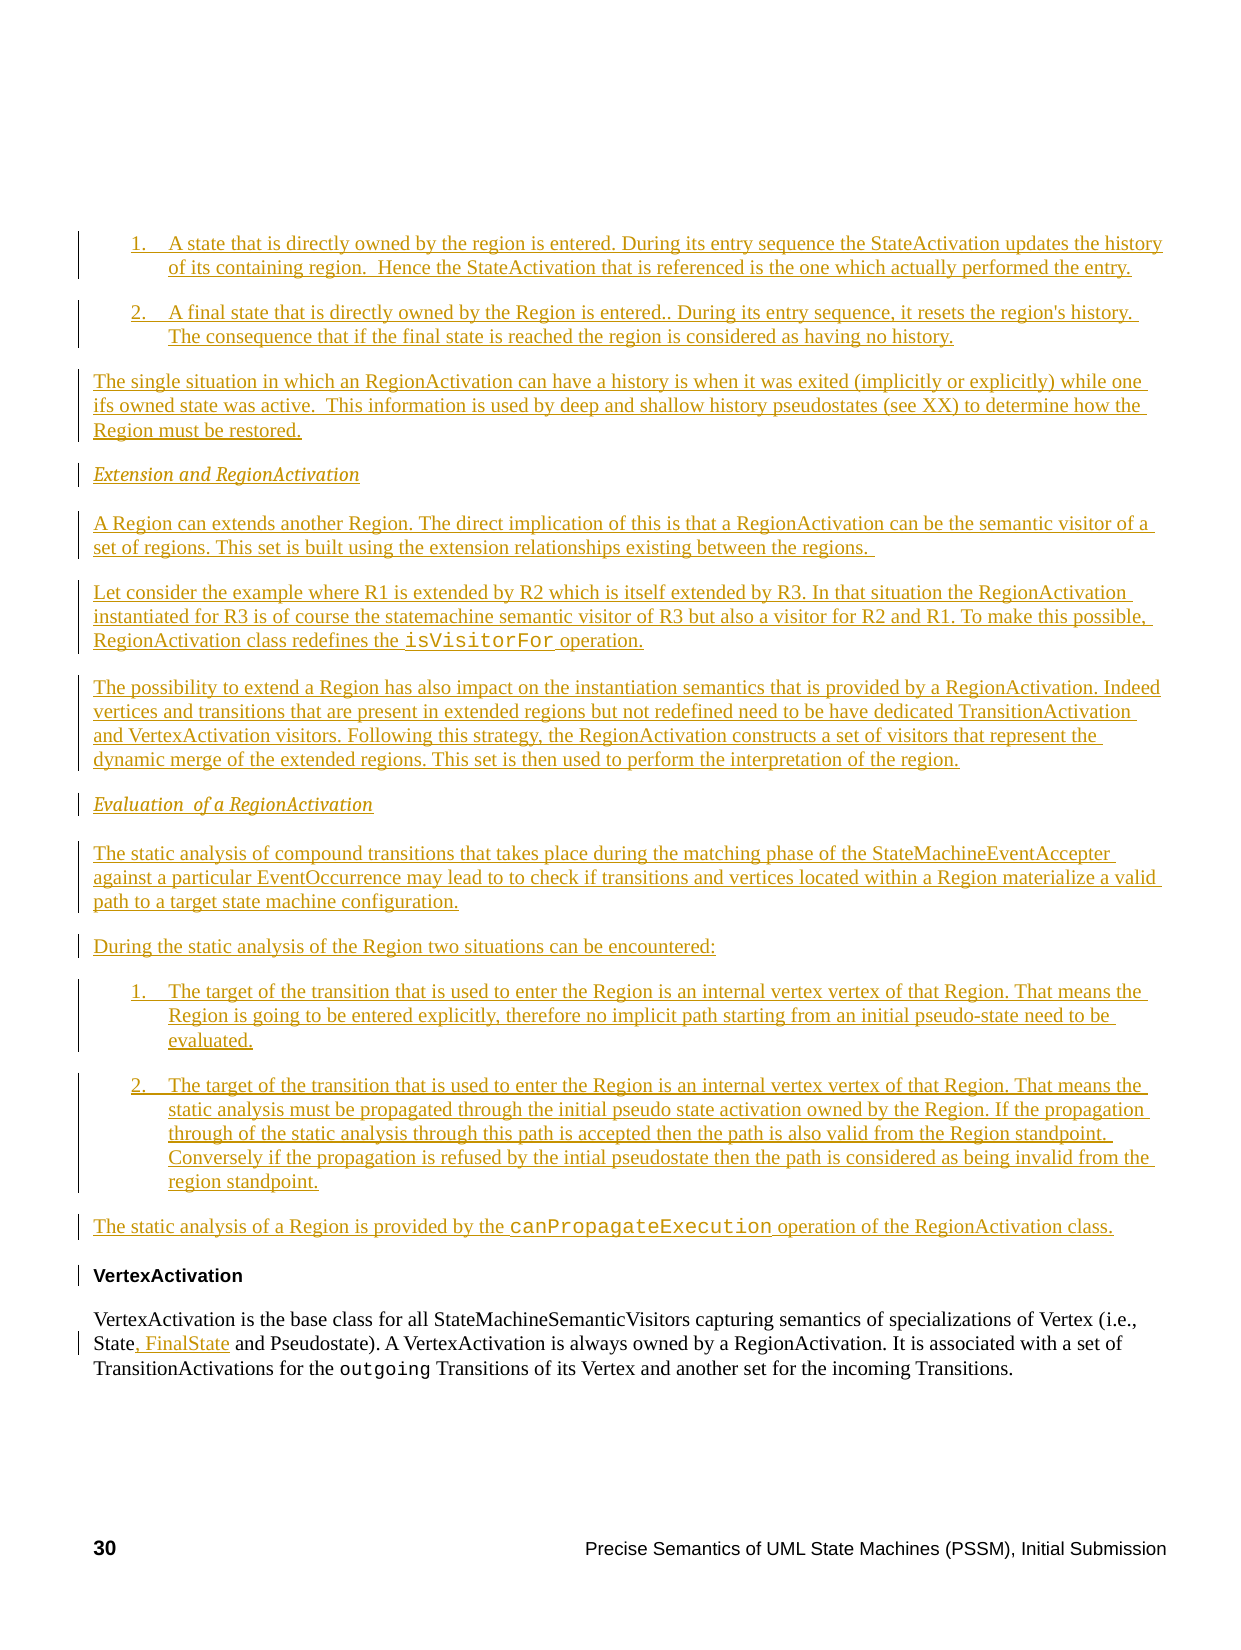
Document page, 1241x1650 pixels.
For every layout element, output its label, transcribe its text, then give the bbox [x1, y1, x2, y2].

text VertexActivation is the base class for all StateMachineSemanticVisitors capturing semantics of specializations of Vertex (i.e., State, FinalState and Pseudostate). A VertexActivation is always owned by a RegionActivation. It is associated with a set of TransitionActivations for the outgoing Transitions of its Vertex and another set for the incoming Transitions. [93, 1307, 1164, 1381]
list The target of the transition that is used to enter the Region is an internal vertex vertex of that Region. That means the static analysis must be propagated through the initial pseudo state activation owned by the Region. If the propagation through of the static analysis through this path is accepted then the path is also valid from the Region standpoint. Conversely if the propagation is refused by the intial pseudostate then the path is considered as being invalid from the region standpoint. [131, 1073, 1164, 1193]
text The single situation in which an RegionActivation can have a history is when it was exited (implicitly or explicitly) while one ifs owned state was active. This information is used by deep and shallow history pseudostates (see XX) to determine how the Region must be restored. [93, 369, 1164, 442]
list A final state that is directly owned by the Region is entered.. During its entry sequence, it resets the region's history. The consequence that if the final state is reached the region is considered as having no history. [131, 300, 1164, 348]
list The target of the transition that is used to enter the Region is an internal vertex vertex of that Region. That means the Region is going to be entered explicitly, therefore no implicit path starting from an initial pseudo-state need to be evaluated. [131, 979, 1164, 1052]
subtitle Evaluation of a RegionActivation [93, 792, 1164, 816]
text The possibility to extend a Region has also impact on the instantiation semantics that is provided by a RegionActivation. Indeed vertices and transitions that are present in extended regions but not redefined need to be have dedicated TransitionActivation and VertexActivation visitors. Following this strategy, the RegionActivation constructs a set of visitors that represent the dynamic merge of the extended regions. This set is then used to perform the interpretation of the region. [93, 675, 1164, 771]
subtitle VertexActivation [93, 1265, 1164, 1286]
subtitle Extension and RegionActivation [93, 463, 1164, 487]
text A Region can extends another Region. The direct implication of this is that a RegionActivation can be the semantic visitor of a set of regions. This set is built using the extension relationships existing between the regions. [93, 511, 1164, 559]
text Let consider the example where R1 is extended by R2 which is itself extended by R3. In that situation the RegionActivation instantiated for R3 is of course the statemachine semantic visitor of R3 but also a visitor for R2 and R1. To make this possible, RegionActivation class redefines the isVisitorFor operation. [93, 580, 1164, 654]
text During the static analysis of the Region two situations can be encountered: [93, 934, 1164, 958]
list A state that is directly owned by the region is entered. During its entry sequence the StateActivation updates the history of its containing region. Hence the StateActivation that is referenced is the one which actually performed the entry. [131, 231, 1164, 279]
text The static analysis of a Region is provided by the canPropagateExecution operation of the RegionActivation class. [93, 1214, 1164, 1240]
text The static analysis of compound transitions that takes place during the matching phase of the StateMachineEventAccepter against a particular EventOccurrence may lead to to check if transitions and vertices located within a Region materialize a valid path to a target state machine configuration. [93, 841, 1164, 913]
